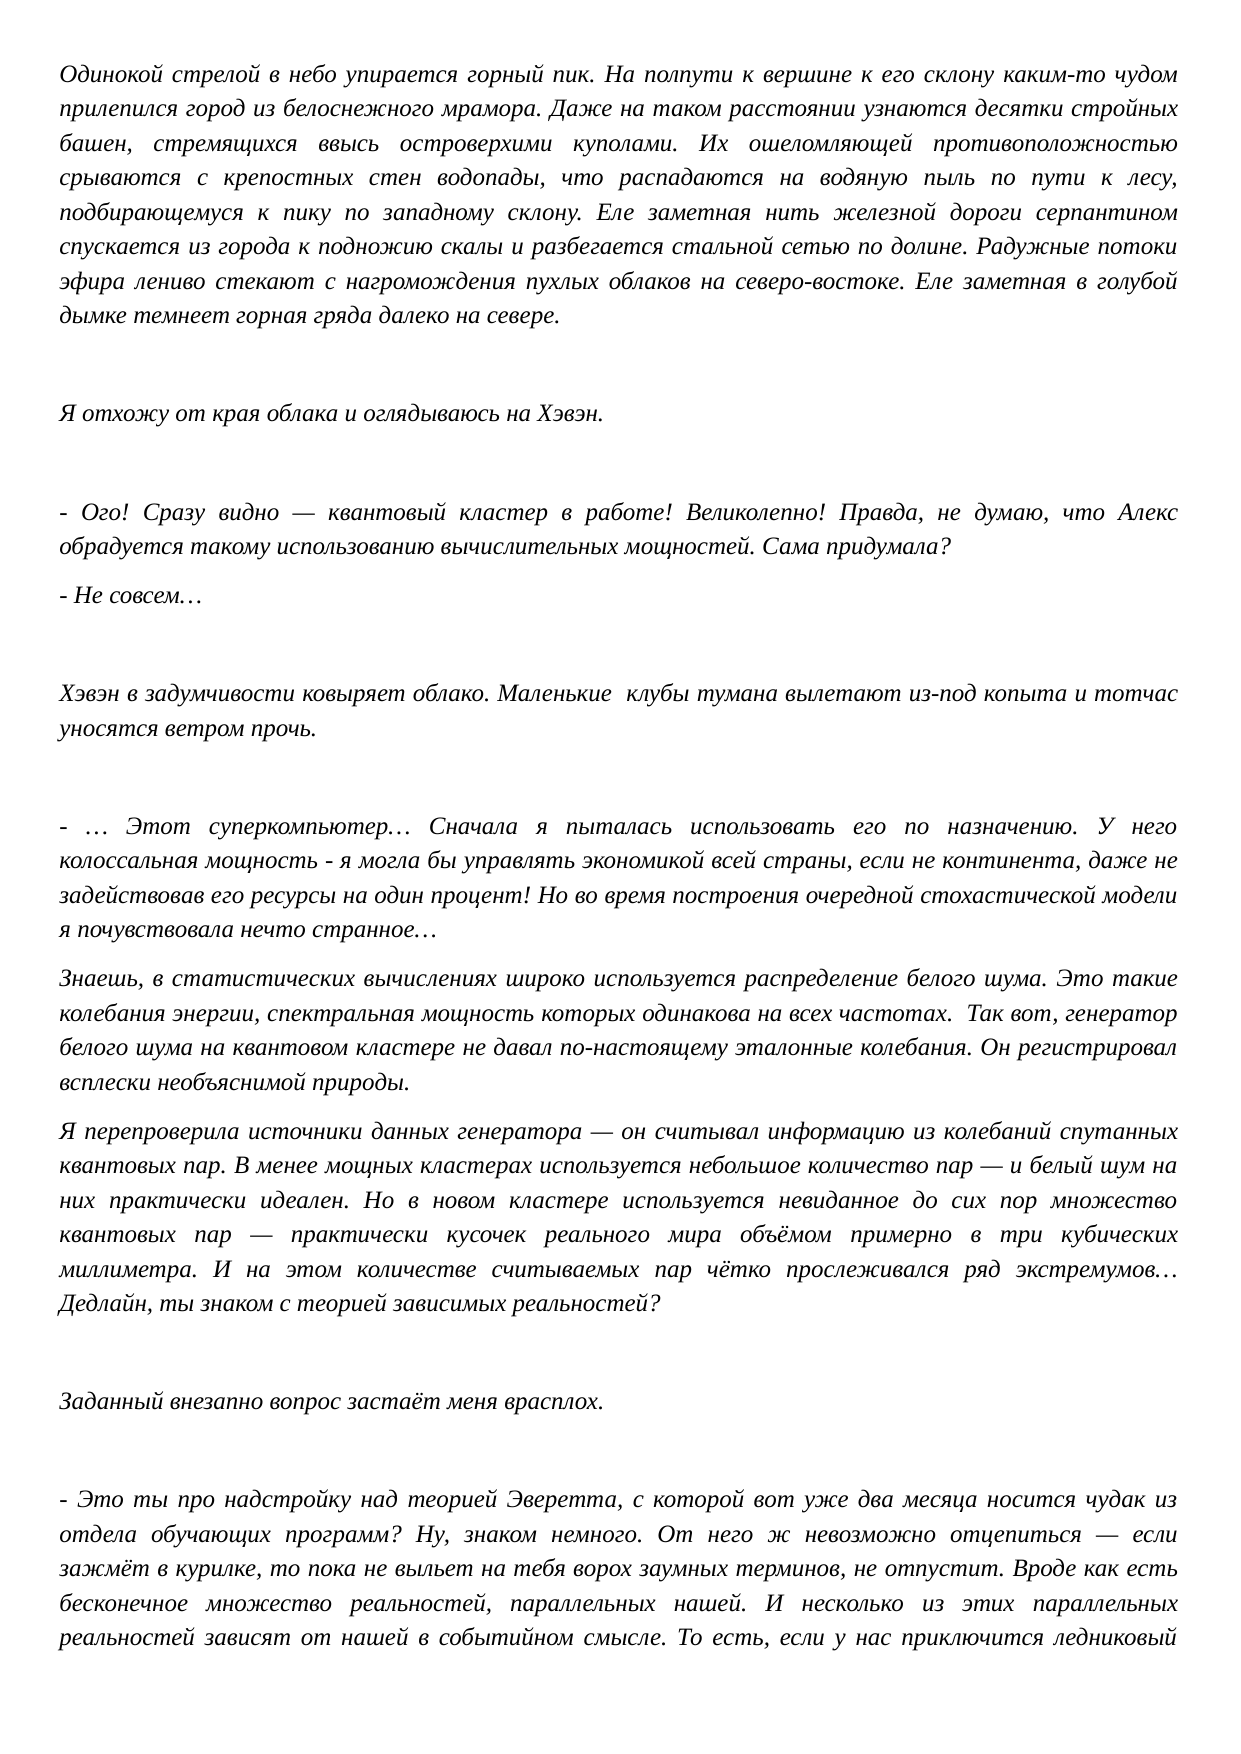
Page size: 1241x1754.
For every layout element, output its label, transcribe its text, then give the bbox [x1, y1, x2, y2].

text Хэвэн в задумчивости ковыряет облако. Маленькие клубы тумана вылетают из-под копыта и тотчас уносятся ветром прочь. [59, 678, 1181, 742]
text - Ого! Сразу видно — квантовый кластер в работе! Великолепно! Правда, не думаю, что Алекс обрадуется такому использованию вычислительных мощностей. Сама придумала? [59, 497, 1181, 560]
text Я перепроверила источники данных генератора — он считывал информацию из колебаний спутанных квантовых пар. В менее мощных кластерах используется небольшое количество пар — и белый шум на них практически идеален. Но в новом кластере используется невиданное до сих пор множество квантовых пар — практически кусочек реального мира объёмом примерно в три кубических миллиметра. И на этом количестве считываемых пар чётко прослеживался ряд экстремумов… Дедлайн, ты знаком с теорией зависимых реальностей? [59, 1116, 1181, 1317]
text - Не совсем… [59, 580, 1181, 609]
text - … Этот суперкомпьютер… Сначала я пыталась использовать его по назначению. У него колоссальная мощность - я могла бы управлять экономикой всей страны, если не континента, даже не задействовав его ресурсы на один процент! Но во время построения очередной стохастической модели я почувствовала нечто странное… [59, 811, 1181, 943]
text Одинокой стрелой в небо упирается горный пик. На полпути к вершине к его склону каким-то чудом прилепился город из белоснежного мрамора. Даже на таком расстоянии узнаются десятки стройных башен, стремящихся ввысь островерхими куполами. Их ошеломляющей противоположностью срываются с крепостных стен водопады, что распадаются на водяную пыль по пути к лесу, подбирающемуся к пику по западному склону. Еле заметная нить железной дороги серпантином спускается из города к подножию скалы и разбегается стальной сетью по долине. Радужные потоки эфира лениво стекают с нагромождения пухлых облаков на северо-востоке. Еле заметная в голубой дымке темнеет горная гряда далеко на севере. [59, 59, 1181, 329]
text Знаешь, в статистических вычислениях широко используется распределение белого шума. Это такие колебания энергии, спектральная мощность которых одинакова на всех частотах. Так вот, генератор белого шума на квантовом кластере не давал по-настоящему эталонные колебания. Он регистрировал всплески необъяснимой природы. [59, 963, 1181, 1096]
text Я отхожу от края облака и оглядываюсь на Хэвэн. [59, 398, 1181, 427]
text Заданный внезапно вопрос застаёт меня врасплох. [59, 1386, 1181, 1415]
text - Это ты про надстройку над теорией Эверетта, с которой вот уже два месяца носится чудак из отдела обучающих программ? Ну, знаком немного. От него ж невозможно отцепиться — если зажмёт в курилке, то пока не выльет на тебя ворох заумных терминов, не отпустит. Вроде как есть бесконечное множество реальностей, параллельных нашей. И несколько из этих параллельных реальностей зависят от нашей в событийном смысле. То есть, если у нас приключится ледниковый [59, 1484, 1181, 1651]
